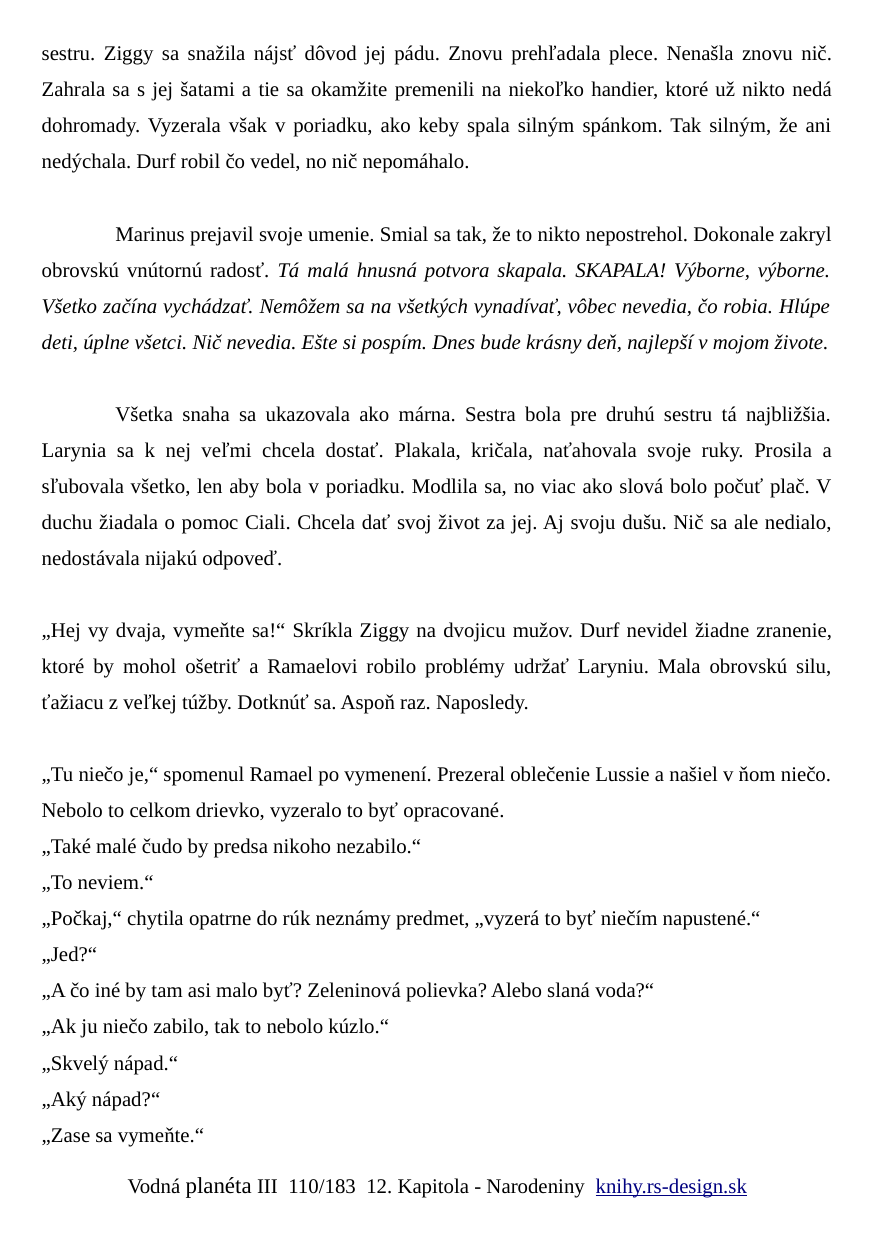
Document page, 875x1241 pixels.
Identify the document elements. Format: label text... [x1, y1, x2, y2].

text „Ak ju niečo zabilo, tak to nebolo kúzlo.“ [41, 1014, 833, 1038]
text „Skvelý nápad.“ [41, 1051, 833, 1074]
text „Hej vy dvaja, vymeňte sa!“ Skríkla Ziggy na dvojicu mužov. Durf nevidel žiadne zranenie, ktoré by mohol ošetriť a Ramaelovi robilo problémy udržať Laryniu. Mala obrovskú silu, ťažiacu z veľkej túžby. Dotknúť sa. Aspoň raz. Naposledy. [41, 618, 833, 714]
text „Také malé čudo by predsa nikoho nezabilo.“ [41, 834, 833, 858]
text „To neviem.“ [41, 870, 833, 894]
text „Zase sa vymeňte.“ [41, 1123, 833, 1147]
text „Aký nápad?“ [41, 1087, 833, 1111]
text Marinus prejavil svoje umenie. Smial sa tak, že to nikto nepostrehol. Dokonale zakryl obrovskú vnútornú radosť. Tá malá hnusná potvora skapala. SKAPALA! Výborne, výborne. Všetko začína vychádzať. Nemôžem sa na všetkých vynadívať, vôbec nevedia, čo robia. Hlúpe deti, úplne všetci. Nič nevedia. Ešte si pospím. Dnes bude krásny deň, najlepší v mojom živote. [41, 222, 833, 354]
text „A čo iné by tam asi malo byť? Zeleninová polievka? Alebo slaná voda?“ [41, 978, 833, 1002]
text „Počkaj,“ chytila opatrne do rúk neznámy predmet, „vyzerá to byť niečím napustené.“ [41, 906, 833, 930]
text Všetka snaha sa ukazovala ako márna. Sestra bola pre druhú sestru tá najbližšia. Larynia sa k nej veľmi chcela dostať. Plakala, kričala, naťahovala svoje ruky. Prosila a sľubovala všetko, len aby bola v poriadku. Modlila sa, no viac ako slová bolo počuť plač. V duchu žiadala o pomoc Ciali. Chcela dať svoj život za jej. Aj svoju dušu. Nič sa ale nedialo, nedostávala nijakú odpoveď. [41, 402, 833, 570]
text „Tu niečo je,“ spomenul Ramael po vymenení. Prezeral oblečenie Lussie a našiel v ňom niečo. Nebolo to celkom drievko, vyzeralo to byť opracované. [41, 762, 833, 822]
text sestru. Ziggy sa snažila nájsť dôvod jej pádu. Znovu prehľadala plece. Nenašla znovu nič. Zahrala sa s jej šatami a tie sa okamžite premenili na niekoľko handier, ktoré už nikto nedá dohromady. Vyzerala však v poriadku, ako keby spala silným spánkom. Tak silným, že ani nedýchala. Durf robil čo vedel, no nič nepomáhalo. [41, 41, 833, 173]
text „Jed?“ [41, 942, 833, 966]
